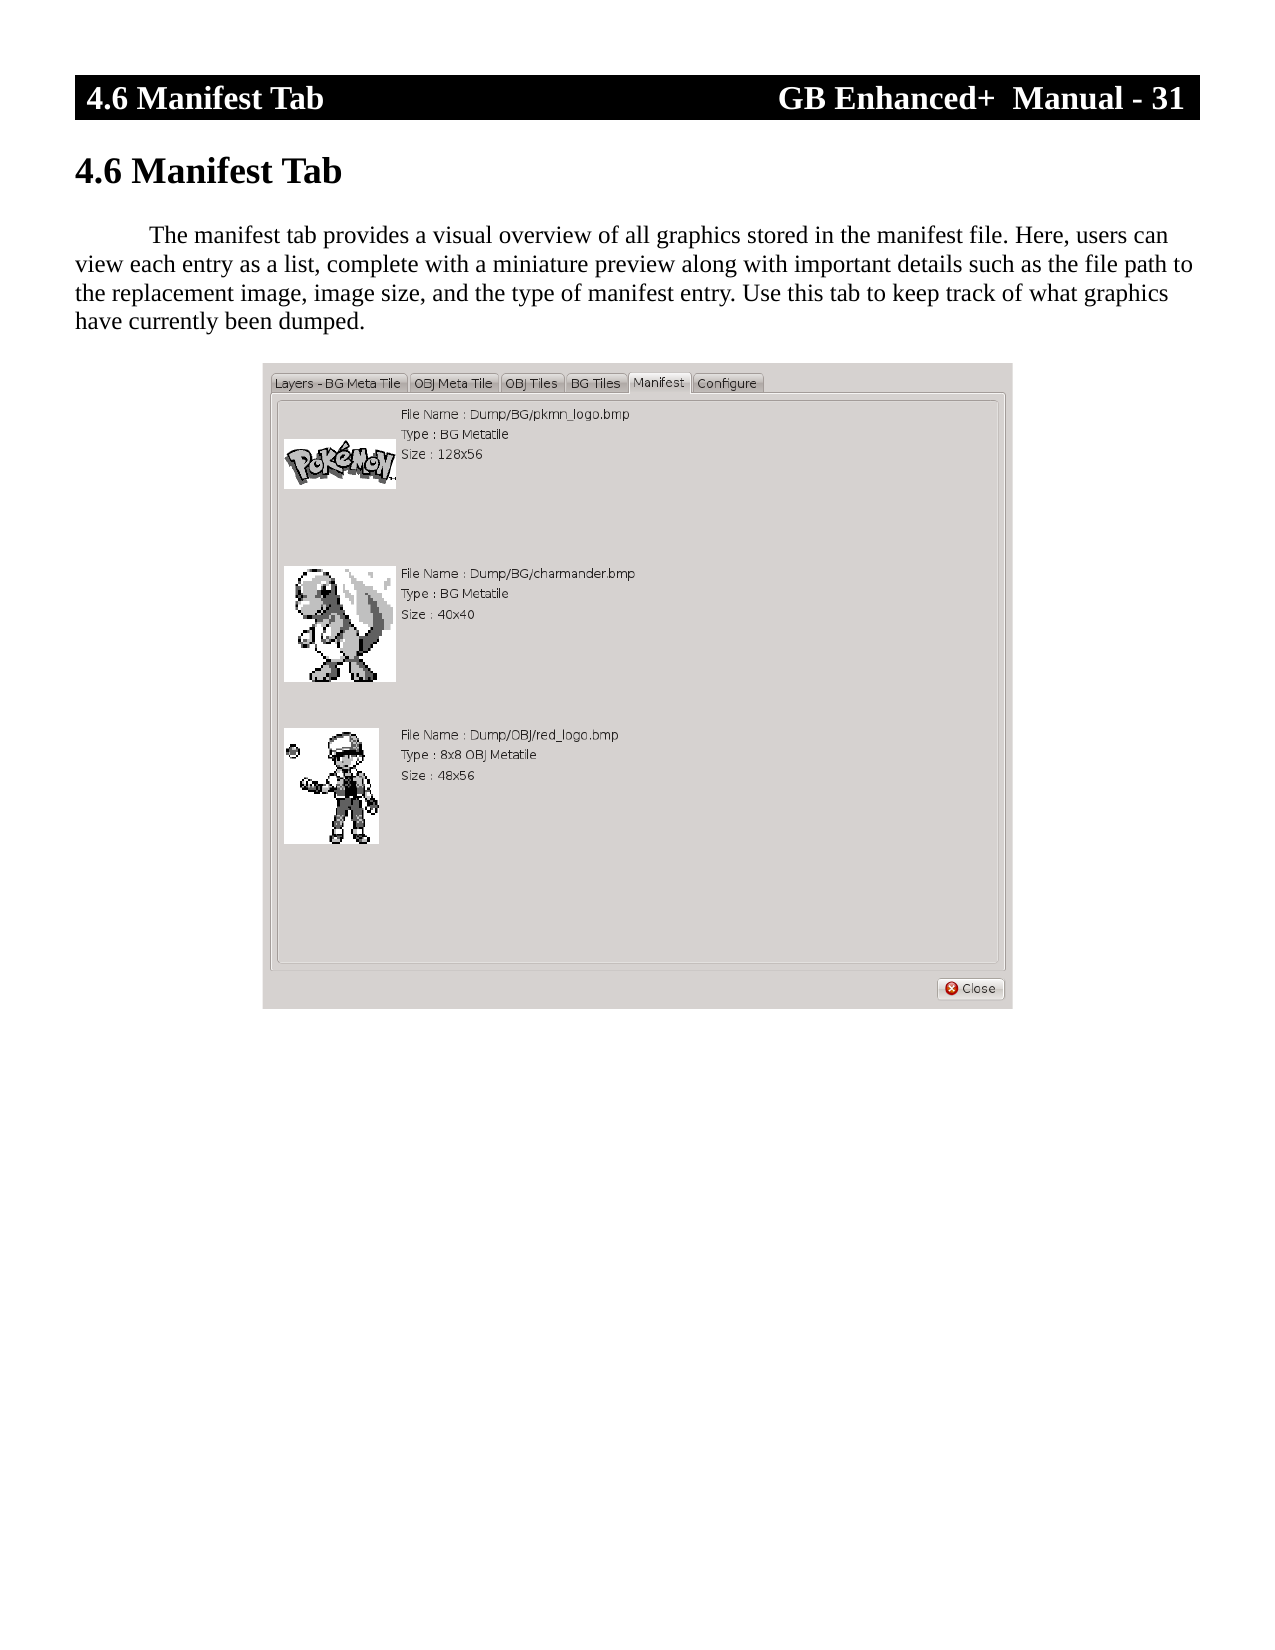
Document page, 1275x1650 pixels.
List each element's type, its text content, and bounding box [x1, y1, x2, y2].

text The manifest tab provides a visual overview of all graphics stored in the manifest file. Here, users can view each entry as a list, complete with a miniature preview along with important details such as the file path to the replacement image, image size, and the type of manifest entry. Use this tab to keep track of what graphics have currently been dumped. [75, 220, 1200, 335]
text 4.6 Manifest Tab GB Enhanced+ Manual - 29 [75, 75, 1200, 119]
text 4.6 Manifest Tab [75, 148, 1200, 191]
picture [262, 363, 1013, 1009]
